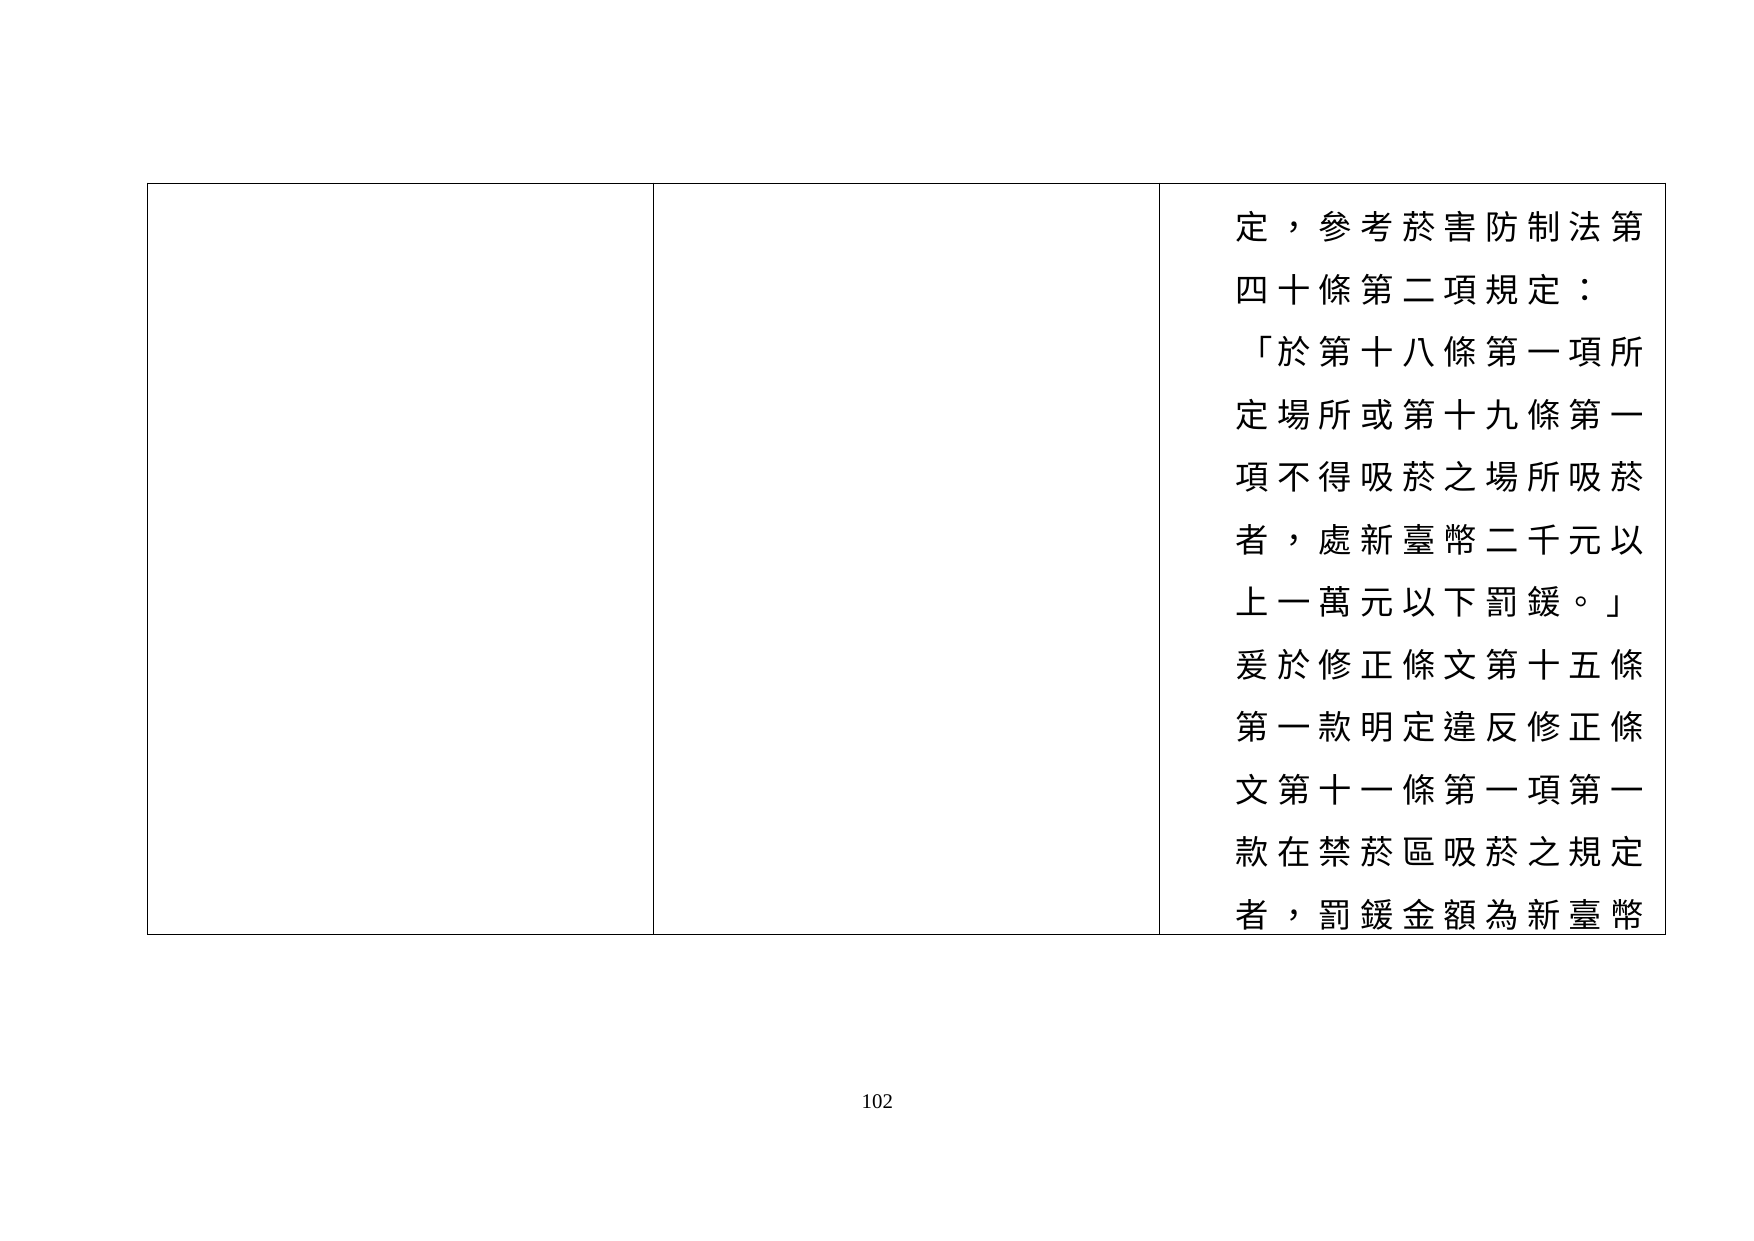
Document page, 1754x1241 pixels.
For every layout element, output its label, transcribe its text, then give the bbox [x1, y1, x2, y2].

table_cell 定，參考菸害防制法第四十條第二項規定：「於第十八條第一項所定場所或第十九條第一項不得吸菸之場所吸菸者，處新臺幣二千元以上一萬元以下罰鍰。」爰於修正條文第十五條第一款明定違反修正條文第十一條第一項第一款在禁菸區吸菸之規定者，罰鍰金額為新臺幣 [1160, 184, 1665, 933]
table_cell [654, 184, 1159, 933]
table_cell [148, 184, 653, 933]
